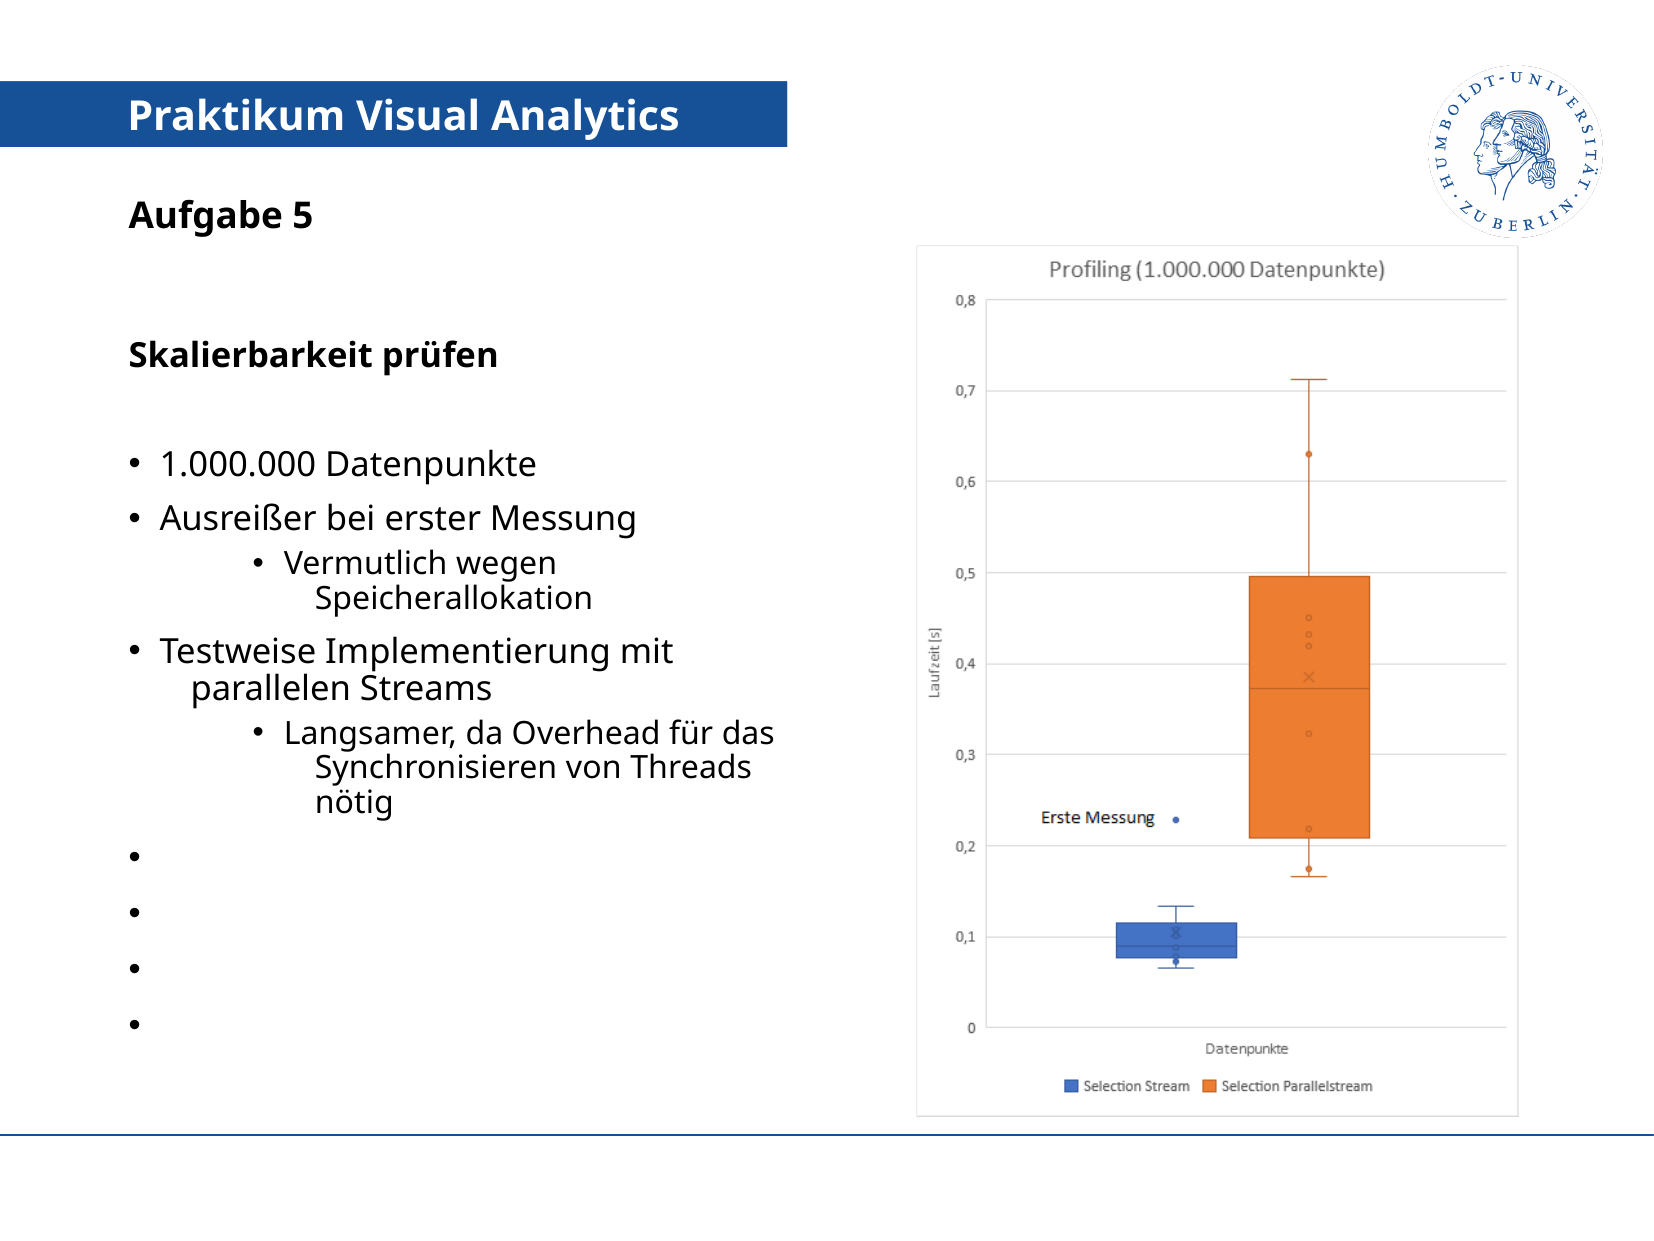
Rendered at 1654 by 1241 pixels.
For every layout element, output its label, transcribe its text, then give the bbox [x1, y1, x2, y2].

title Aufgabe 5 [113, 163, 1342, 270]
picture [916, 245, 1520, 1117]
list Skalierbarkeit prüfen 1.000.000 Datenpunkte Ausreißer bei erster Messung Vermutlich wegen Speicherallokation Testweise Implementierung mit parallelen Streams Langsamer, da Overhead für das Synchronisieren von Threads nötig [113, 330, 817, 1117]
